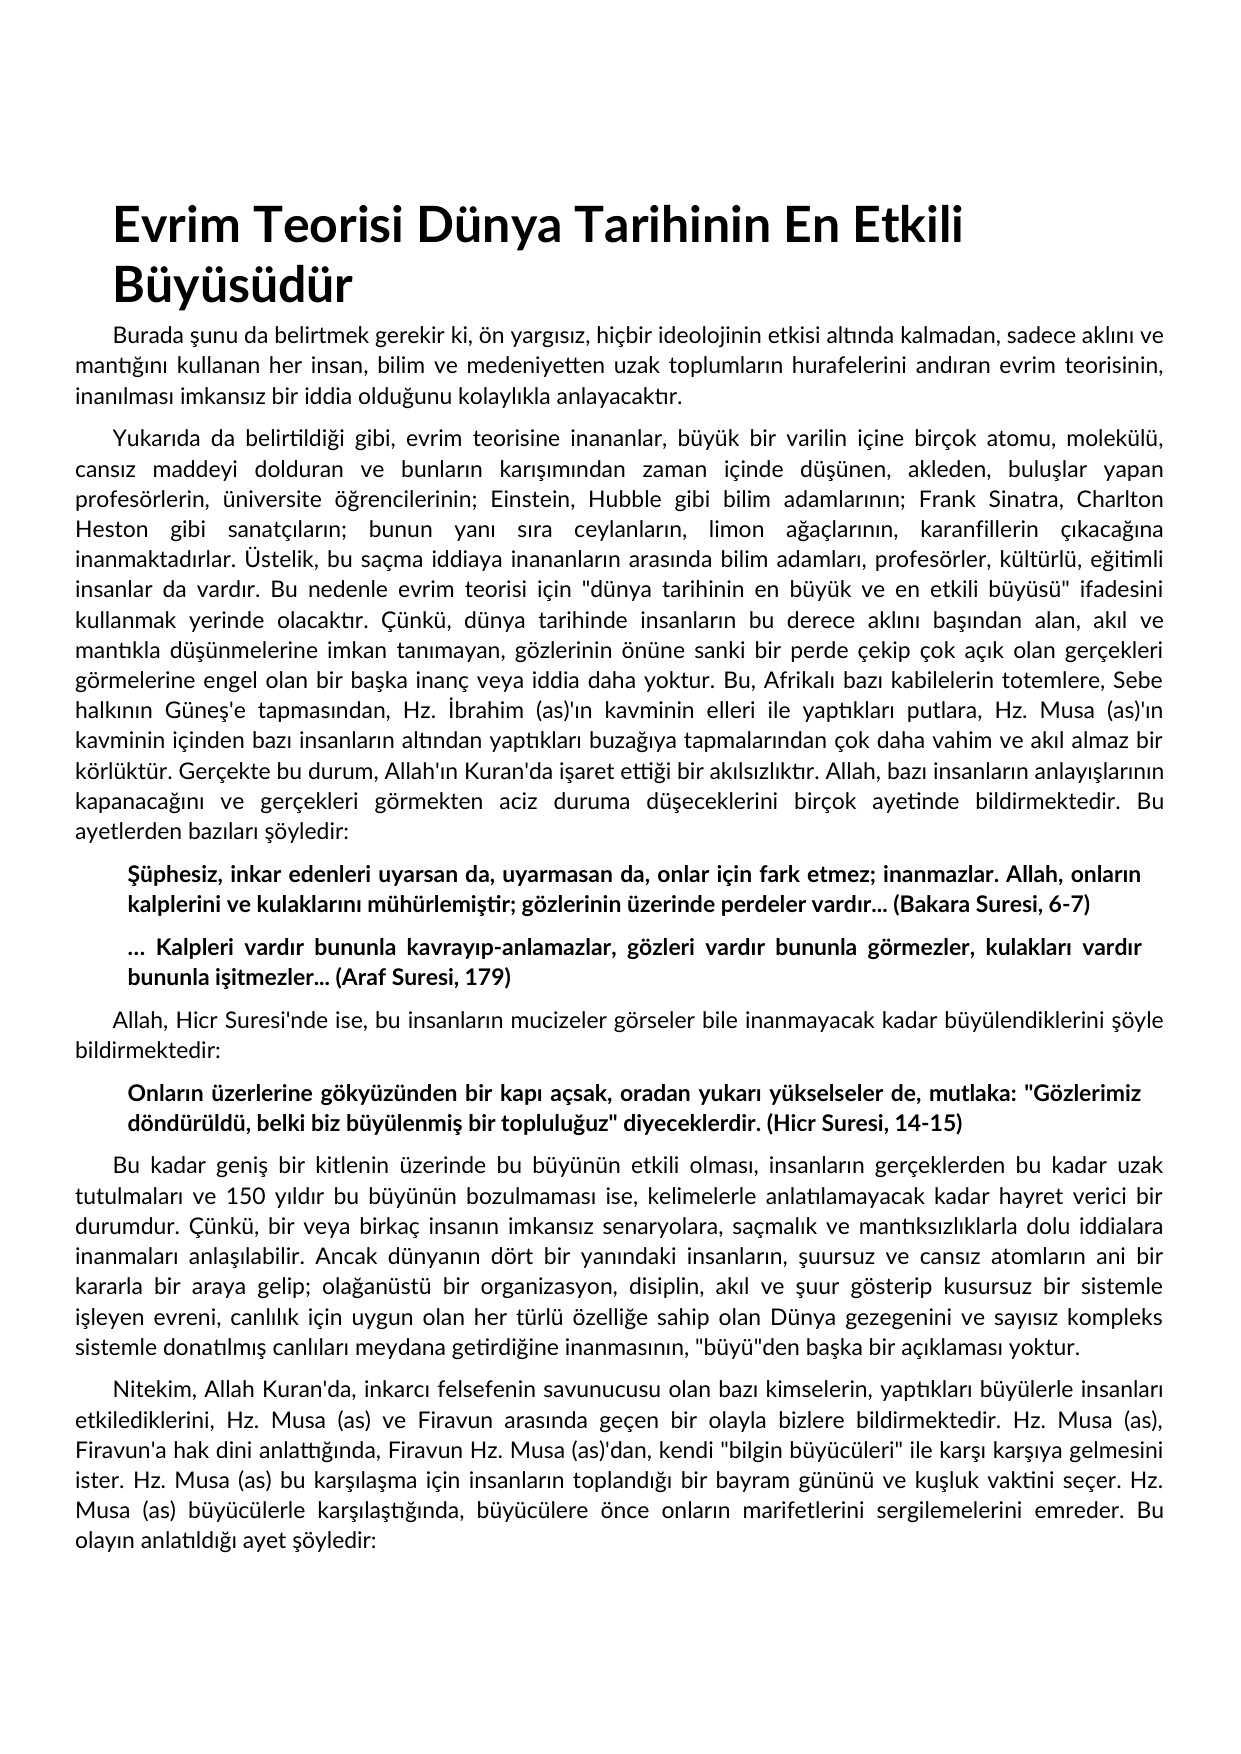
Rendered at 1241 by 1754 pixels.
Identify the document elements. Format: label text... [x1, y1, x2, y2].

text Nitekim, Allah Kuran'da, inkarcı felsefenin savunucusu olan bazı kimselerin, yaptıkları büyülerle insanları etkilediklerini, Hz. Musa (as) ve Firavun arasında geçen bir olayla bizlere bildirmektedir. Hz. Musa (as), Firavun'a hak dini anlattığında, Firavun Hz. Musa (as)'dan, kendi "bilgin büyücüleri" ile karşı karşıya gelmesini ister. Hz. Musa (as) bu karşılaşma için insanların toplandığı bir bayram gününü ve kuşluk vaktini seçer. Hz. Musa (as) büyücülerle karşılaştığında, büyücülere önce onların marifetlerini sergilemelerini emreder. Bu olayın anlatıldığı ayet şöyledir: [75, 1375, 1165, 1554]
text Şüphesiz, inkar edenleri uyarsan da, uyarmasan da, onlar için fark etmez; inanmazlar. Allah, onların kalplerini ve kulaklarını mühürlemiştir; gözlerinin üzerinde perdeler vardır... (Bakara Suresi, 6-7) [127, 859, 1143, 917]
text Burada şunu da belirtmek gerekir ki, ön yargısız, hiçbir ideolojinin etkisi altında kalmadan, sadece aklını ve mantığını kullanan her insan, bilim ve medeniyetten uzak toplumların hurafelerini andıran evrim teorisinin, inanılması imkansız bir iddia olduğunu kolaylıkla anlayacaktır. [75, 321, 1165, 409]
text … Kalpleri vardır bununla kavrayıp-anlamazlar, gözleri vardır bununla görmezler, kulakları vardır bununla işitmezler... (Araf Suresi, 179) [127, 932, 1143, 990]
text Yukarıda da belirtildiği gibi, evrim teorisine inananlar, büyük bir varilin içine birçok atomu, molekülü, cansız maddeyi dolduran ve bunların karışımından zaman içinde düşünen, akleden, buluşlar yapan profesörlerin, üniversite öğrencilerinin; Einstein, Hubble gibi bilim adamlarının; Frank Sinatra, Charlton Heston gibi sanatçıların; bunun yanı sıra ceylanların, limon ağaçlarının, karanfillerin çıkacağına inanmaktadırlar. Üstelik, bu saçma iddiaya inananların arasında bilim adamları, profesörler, kültürlü, eğitimli insanlar da vardır. Bu nedenle evrim teorisi için "dünya tarihinin en büyük ve en etkili büyüsü" ifadesini kullanmak yerinde olacaktır. Çünkü, dünya tarihinde insanların bu derece aklını başından alan, akıl ve mantıkla düşünmelerine imkan tanımayan, gözlerinin önüne sanki bir perde çekip çok açık olan gerçekleri görmelerine engel olan bir başka inanç veya iddia daha yoktur. Bu, Afrikalı bazı kabilelerin totemlere, Sebe halkının Güneş'e tapmasından, Hz. İbrahim (as)'ın kavminin elleri ile yaptıkları putlara, Hz. Musa (as)'ın kavminin içinden bazı insanların altından yaptıkları buzağıya tapmalarından çok daha vahim ve akıl almaz bir körlüktür. Gerçekte bu durum, Allah'ın Kuran'da işaret ettiği bir akılsızlıktır. Allah, bazı insanların anlayışlarının kapanacağını ve gerçekleri görmekten aciz duruma düşeceklerini birçok ayetinde bildirmektedir. Bu ayetlerden bazıları şöyledir: [75, 424, 1165, 844]
subtitle Evrim Teorisi Dünya Tarihinin En Etkili Büyüsüdür [112, 193, 1165, 313]
text Allah, Hicr Suresi'nde ise, bu insanların mucizeler görseler bile inanmayacak kadar büyülendiklerini şöyle bildirmektedir: [75, 1005, 1165, 1063]
text Bu kadar geniş bir kitlenin üzerinde bu büyünün etkili olması, insanların gerçeklerden bu kadar uzak tutulmaları ve 150 yıldır bu büyünün bozulmaması ise, kelimelerle anlatılamayacak kadar hayret verici bir durumdur. Çünkü, bir veya birkaç insanın imkansız senaryolara, saçmalık ve mantıksızlıklarla dolu iddialara inanmaları anlaşılabilir. Ancak dünyanın dört bir yanındaki insanların, şuursuz ve cansız atomların ani bir kararla bir araya gelip; olağanüstü bir organizasyon, disiplin, akıl ve şuur gösterip kusursuz bir sistemle işleyen evreni, canlılık için uygun olan her türlü özelliğe sahip olan Dünya gezegenini ve sayısız kompleks sistemle donatılmış canlıları meydana getirdiğine inanmasının, "büyü"den başka bir açıklaması yoktur. [75, 1151, 1165, 1360]
text Onların üzerlerine gökyüzünden bir kapı açsak, oradan yukarı yükselseler de, mutlaka: "Gözlerimiz döndürüldü, belki biz büyülenmiş bir topluluğuz" diyeceklerdir. (Hicr Suresi, 14-15) [127, 1078, 1143, 1136]
